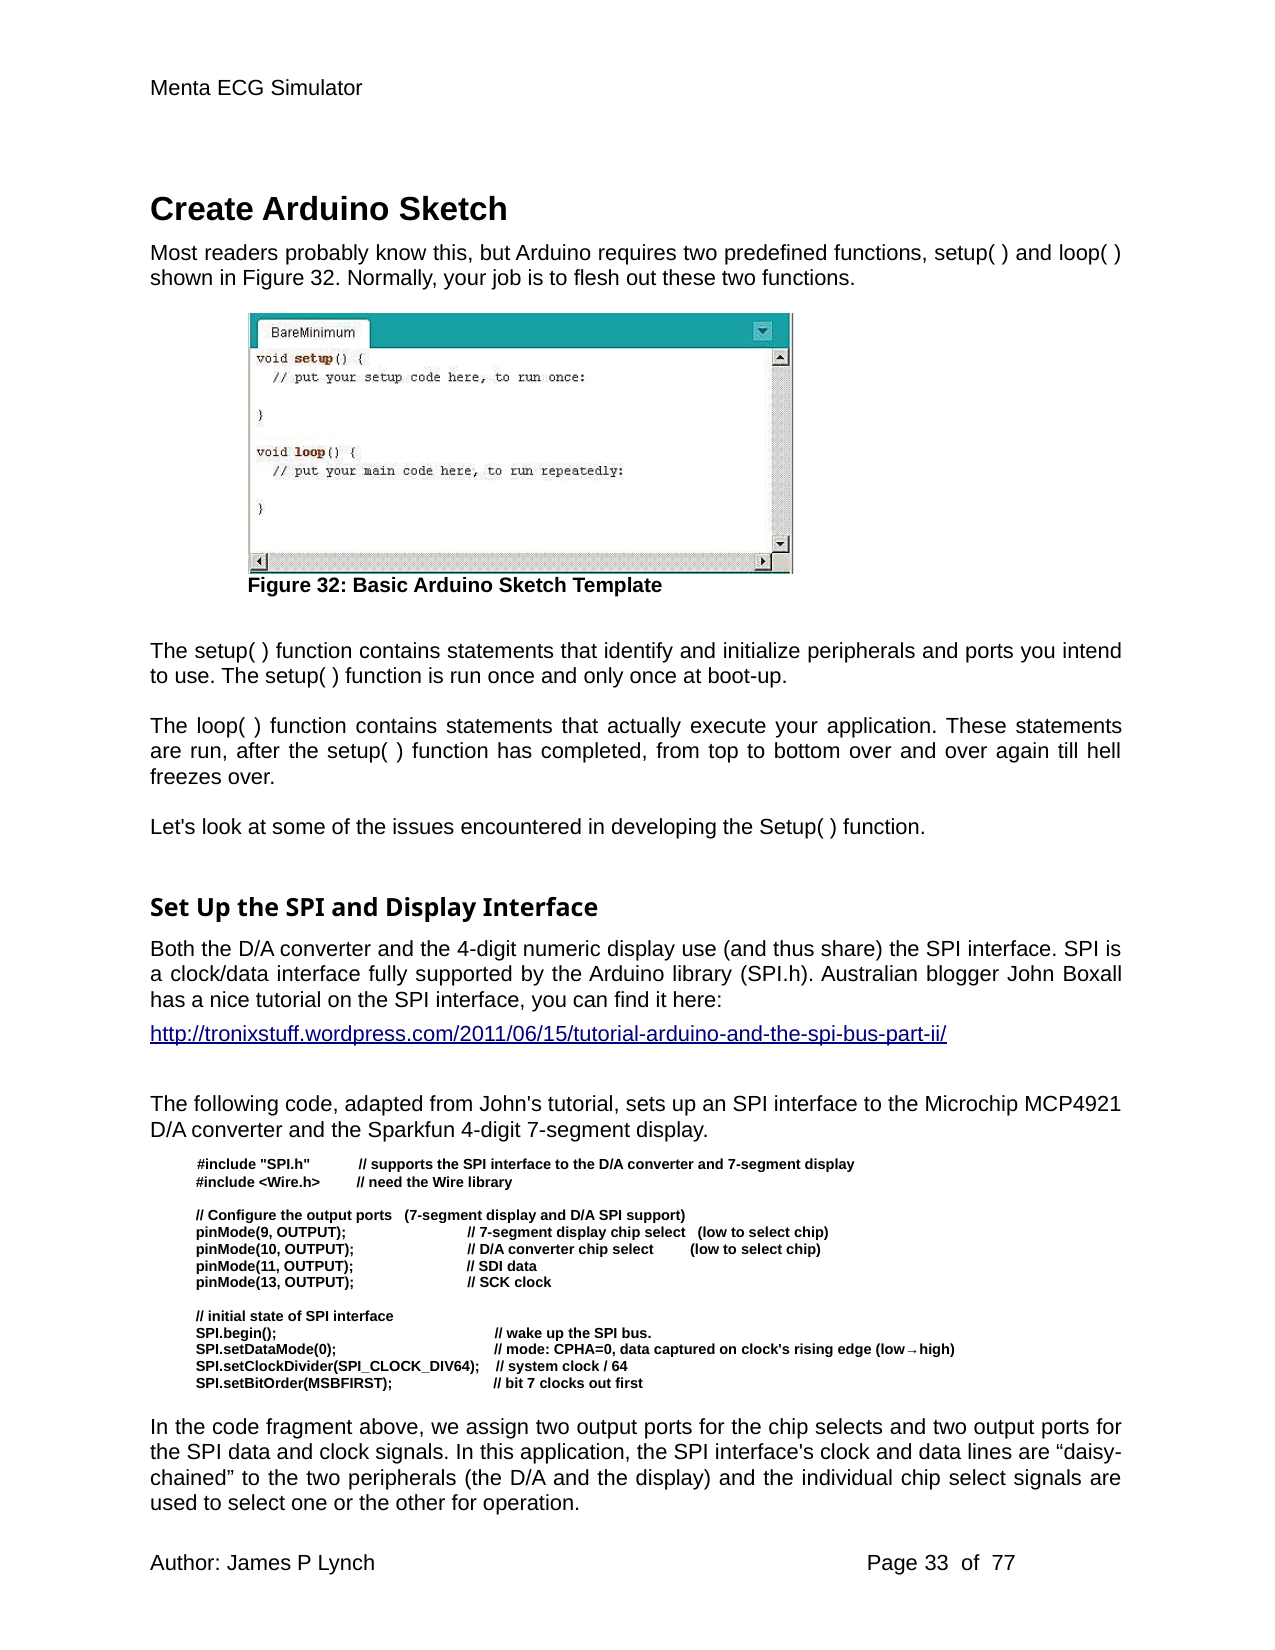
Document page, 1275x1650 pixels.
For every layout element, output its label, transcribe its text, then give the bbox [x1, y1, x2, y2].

text SPI.setDataMode(0); // mode: CPHA=0, data captured on clock's rising edge (low→high) [187, 1341, 1124, 1358]
text Figure 32: Basic Arduino Sketch Template [247, 574, 1027, 597]
picture [247, 313, 794, 574]
text Both the D/A converter and the 4-digit numeric display use (and thus share) the SPI interface. SPI is a clock/data interface fully supported by the Arduino library (SPI.h). Australian blogger John Boxall has a nice tutorial on the SPI interface, you can find it here: [150, 936, 1124, 1012]
text #include "SPI.h" // supports the SPI interface to the D/A converter and 7-segment display [150, 1154, 1124, 1173]
text http://tronixstuff.wordpress.com/2011/06/15/tutorial-arduino-and-the-spi-bus-part-ii/ [150, 1024, 1124, 1045]
subtitle Create Arduino Sketch [150, 189, 1124, 227]
text The loop( ) function contains statements that actually execute your application. These statements are run, after the setup( ) function has completed, from top to bottom over and over again till hell freezes over. [150, 713, 1124, 789]
text SPI.begin(); // wake up the SPI bus. [187, 1324, 1124, 1341]
subtitle Set Up the SPI and Display Interface [150, 889, 1124, 923]
text In the code fragment above, we assign two output ports for the chip selects and two output ports for the SPI data and clock signals. In this application, the SPI interface's clock and data lines are “daisy-chained” to the two peripherals (the D/A and the display) and the individual chip select signals are used to select one or the other for operation. [150, 1414, 1124, 1515]
text SPI.setClockDivider(SPI_CLOCK_DIV64); // system clock / 64 [187, 1358, 1124, 1374]
text The following code, adapted from John's tutorial, sets up an SPI interface to the Microchip MCP4921 D/A converter and the Sparkfun 4-digit 7-segment display. [150, 1091, 1124, 1142]
text pinMode(13, OUTPUT); // SCK clock [187, 1274, 1124, 1291]
text // initial state of SPI interface [187, 1307, 1124, 1324]
text The setup( ) function contains statements that identify and initialize peripherals and ports you intend to use. The setup( ) function is run once and only once at boot-up. [150, 638, 1124, 688]
text SPI.setBitOrder(MSBFIRST); // bit 7 clocks out first [187, 1374, 1124, 1391]
text Let's look at some of the issues encountered in developing the Setup( ) function. [150, 814, 1124, 839]
text #include <Wire.h> // need the Wire library [150, 1173, 1124, 1190]
text // Configure the output ports (7-segment display and D/A SPI support) [187, 1207, 1124, 1224]
text Most readers probably know this, but Arduino requires two predefined functions, setup( ) and loop( ) shown in Figure 32. Normally, your job is to flesh out these two functions. [150, 240, 1124, 290]
text pinMode(9, OUTPUT); // 7-segment display chip select (low to select chip) [187, 1224, 1124, 1240]
text pinMode(10, OUTPUT); // D/A converter chip select (low to select chip) [187, 1240, 1124, 1257]
text pinMode(11, OUTPUT); // SDI data [187, 1257, 1124, 1274]
